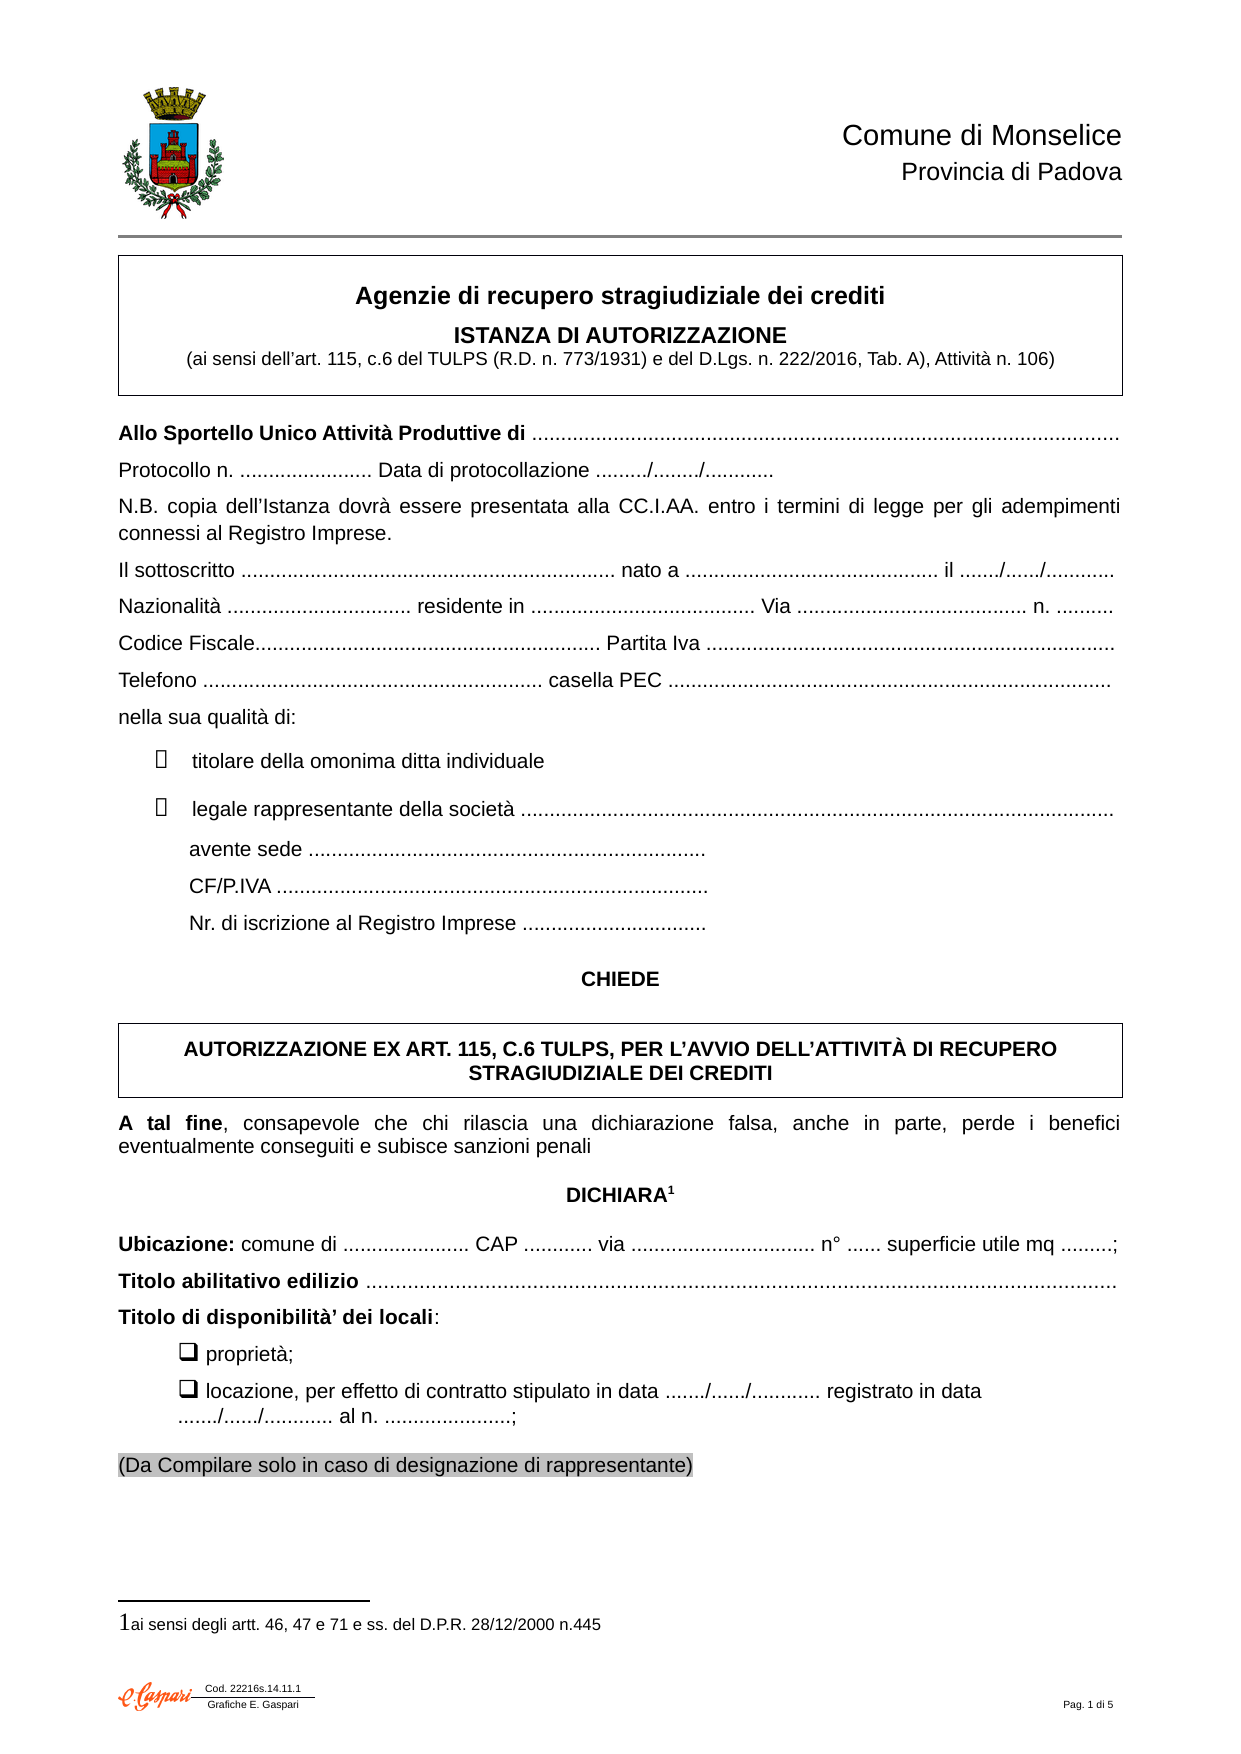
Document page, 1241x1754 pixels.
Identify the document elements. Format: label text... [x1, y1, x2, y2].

text avente sede ..................................................................... [189, 837, 1122, 861]
text  legale rappresentante della società ....................................................................................................... [153, 789, 1122, 823]
text A tal fine, consapevole che chi rilascia una dichiarazione falsa, anche in parte, perde i benefici eventualmente conseguiti e subisce sanzioni penali [118, 1110, 1122, 1158]
text  proprietà; [177, 1342, 1122, 1367]
text Protocollo n. ....................... Data di protocollazione ........./......../............ [118, 458, 1122, 482]
text ai sensi degli artt. 46, 47 e 71 e ss. del D.P.R. 28/12/2000 n.445 [118, 1607, 1122, 1636]
text CHIEDE [118, 967, 1122, 991]
text CF/P.IVA ........................................................................... [189, 874, 1122, 898]
table_header AUTORIZZAZIONE EX ART. 115, C.6 TULPS, PER L’AVVIO DELL’ATTIVITÀ DI RECUPERO STRAGIUDIZIALE DEI CREDITI [119, 1024, 1122, 1097]
text Il sottoscritto ................................................................. nato a ............................................ il ......./....../............ [118, 557, 1122, 581]
picture [118, 1682, 192, 1711]
text Nr. di iscrizione al Registro Imprese ................................ [189, 911, 1122, 934]
picture [122, 185, 224, 219]
text  titolare della omonima ditta individuale [153, 741, 1122, 775]
picture [122, 87, 224, 118]
text Allo Sportello Unico Attività Produttive di [118, 421, 1122, 445]
text Ubicazione: comune di ...................... CAP ............ via ................................ n° ...... superficie utile mq .........; [118, 1232, 1122, 1256]
text  locazione, per effetto di contratto stipulato in data ......./....../............ registrato in data ......./....../............ al n. ......................; [177, 1379, 1122, 1428]
text nella sua qualità di: [118, 704, 1122, 728]
text Comune di Monselice [118, 118, 1122, 152]
text Provincia di Padova [118, 157, 1122, 185]
text Codice Fiscale............................................................ Partita Iva ....................................................................... [118, 631, 1122, 655]
text DICHIARA [118, 1183, 1122, 1207]
picture [198, 152, 224, 157]
text Titolo abilitativo edilizio .............................................................................................................................. [118, 1269, 1122, 1293]
text Titolo di disponibilità’ dei locali: [118, 1305, 1122, 1329]
text Nazionalità ................................ residente in ....................................... Via ........................................ n. .......... [118, 594, 1122, 618]
text N.B. copia dell’Istanza dovrà essere presentata alla CC.I.AA. entro i termini di legge per gli adempimenti connessi al Registro Imprese. [118, 494, 1122, 545]
text (Da Compilare solo in caso di designazione di rappresentante) [118, 1453, 1122, 1477]
table_header Agenzie di recupero stragiudiziale dei crediti ISTANZA DI AUTORIZZAZIONE (ai sensi dell’art. 115, c.6 del TULPS (R.D. n. 773/1931) e del D.Lgs. n. 222/2016, Tab. A), Attività n. 106) [119, 256, 1122, 395]
text Telefono ........................................................... casella PEC ............................................................................. [118, 668, 1122, 692]
picture [163, 152, 184, 157]
picture [122, 152, 149, 157]
